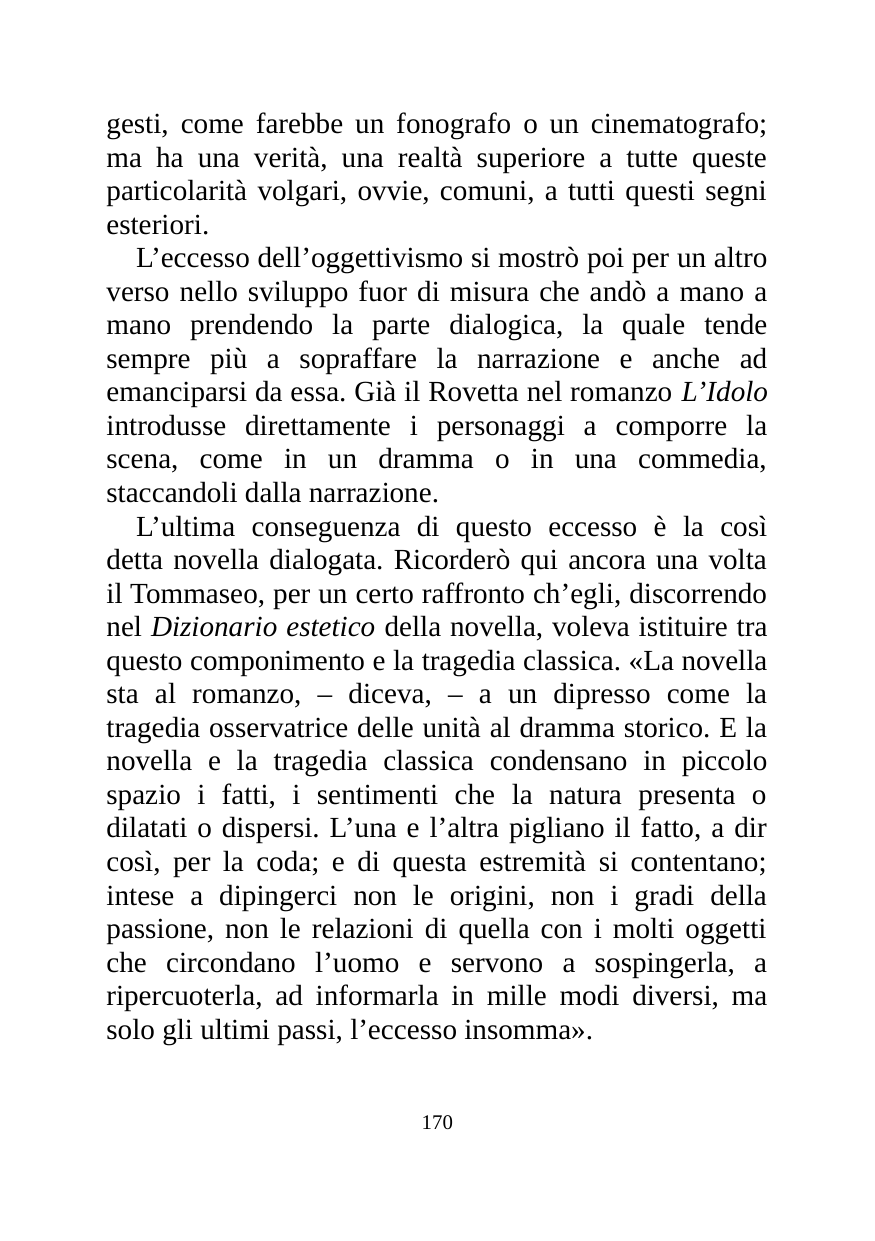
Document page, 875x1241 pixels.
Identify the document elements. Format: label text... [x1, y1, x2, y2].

text gesti, come farebbe un fonografo o un cinematografo; ma ha una verità, una realtà superiore a tutte queste particolarità volgari, ovvie, comuni, a tutti questi segni esteriori. [106, 106, 768, 240]
text L’ultima conseguenza di questo eccesso è la così detta novella dialogata. Ricorderò qui ancora una volta il Tommaseo, per un certo raffronto ch’egli, discorrendo nel Dizionario estetico della novella, voleva istituire tra questo componimento e la tragedia classica. «La novella sta al romanzo, – diceva, – a un dipresso come la tragedia osservatrice delle unità al dramma storico. E la novella e la tragedia classica condensano in piccolo spazio i fatti, i sentimenti che la natura presenta o dilatati o dispersi. L’una e l’altra pigliano il fatto, a dir così, per la coda; e di questa estremità si contentano; intese a dipingerci non le origini, non i gradi della passione, non le relazioni di quella con i molti oggetti che circondano l’uomo e servono a sospingerla, a ripercuoterla, ad informarla in mille modi diversi, ma solo gli ultimi passi, l’eccesso insomma». [106, 509, 768, 1045]
text L’eccesso dell’oggettivismo si mostrò poi per un altro verso nello sviluppo fuor di misura che andò a mano a mano prendendo la parte dialogica, la quale tende sempre più a sopraffare la narrazione e anche ad emanciparsi da essa. Già il Rovetta nel romanzo L’Idolo introdusse direttamente i personaggi a comporre la scena, come in un dramma o in una commedia, staccandoli dalla narrazione. [106, 240, 768, 509]
